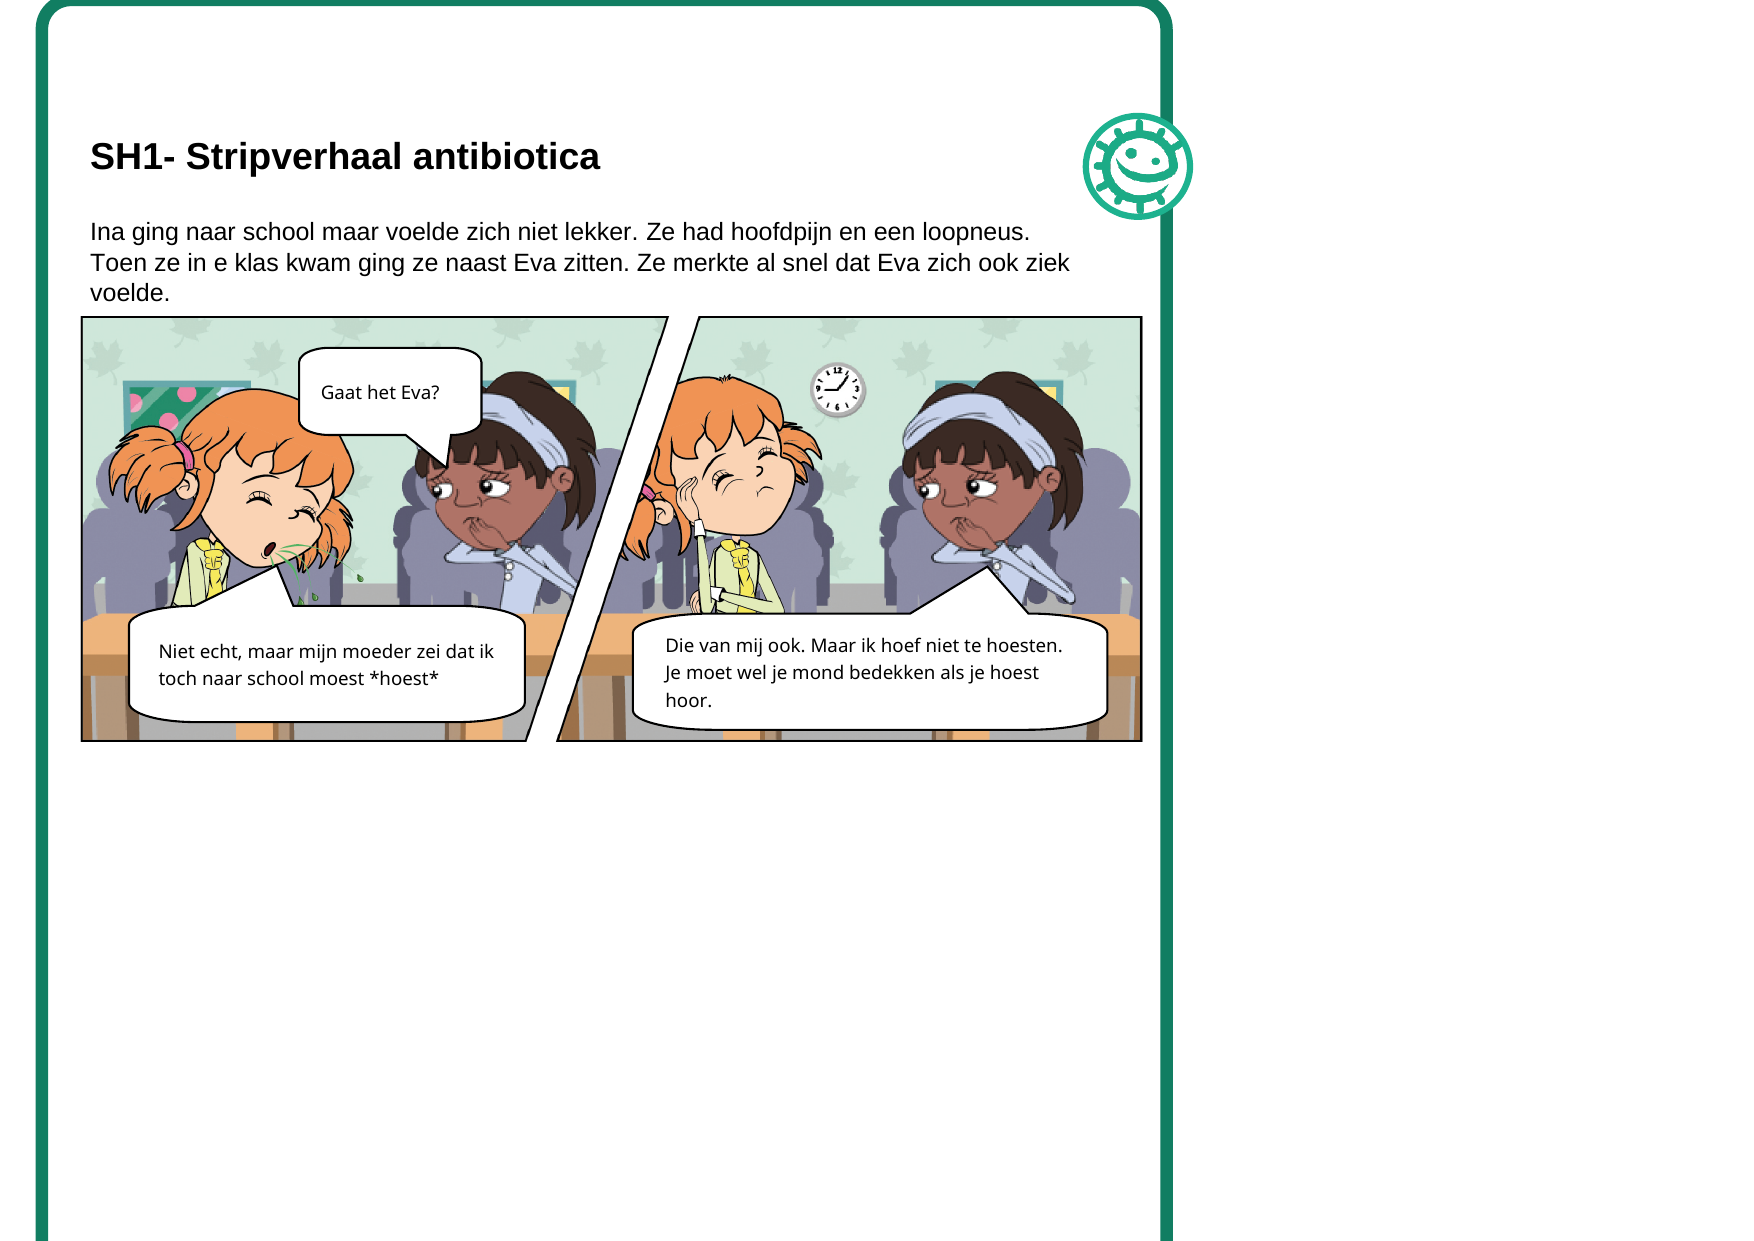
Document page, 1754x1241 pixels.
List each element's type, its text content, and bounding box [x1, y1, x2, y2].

text Ina ging naar school maar voelde zich niet lekker. Ze had hoofdpijn en een loopneus. Toen ze in e klas kwam ging ze naast Eva zitten. Ze merkte al snel dat Eva zich ook ziek voelde. [90, 217, 1080, 307]
subtitle SH1- Stripverhaal antibiotica [90, 134, 656, 177]
